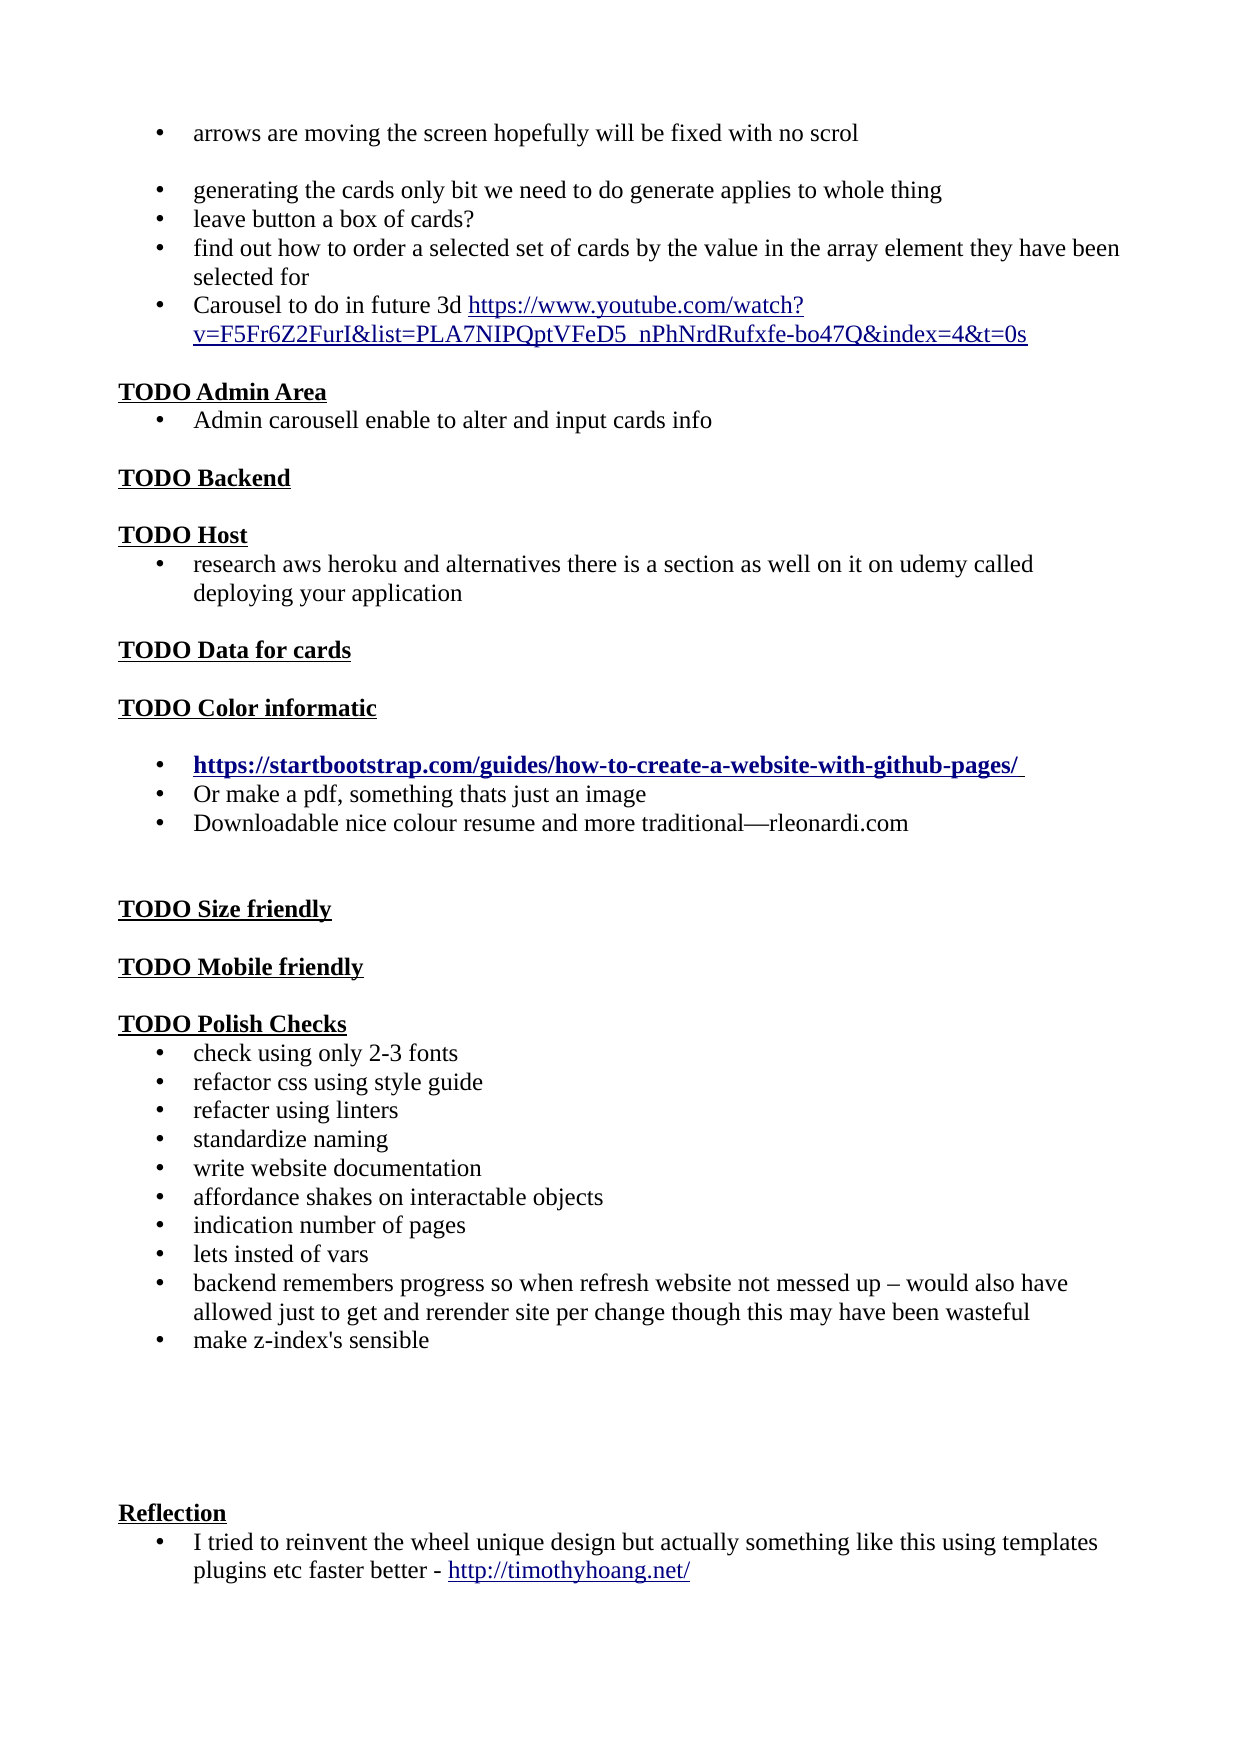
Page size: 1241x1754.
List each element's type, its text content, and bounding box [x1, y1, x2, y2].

list make z-index's sensible [156, 1326, 1122, 1354]
text TODO Backend [118, 463, 1122, 492]
list refacter using linters [156, 1096, 1122, 1124]
list research aws heroku and alternatives there is a section as well on it on udemy called deploying your application [156, 549, 1122, 607]
list Or make a pdf, something thats just an image [156, 779, 1122, 808]
list generating the cards only bit we need to do generate applies to whole thing [156, 176, 1122, 204]
list refactor css using style guide [156, 1067, 1122, 1096]
list affordance shakes on interactable objects [156, 1182, 1122, 1211]
list indication number of pages [156, 1211, 1122, 1239]
list standardize naming [156, 1124, 1122, 1153]
text TODO Admin Area [118, 377, 1122, 406]
text Reflection [118, 1498, 1122, 1527]
text TODO Data for cards [118, 636, 1122, 664]
list write website documentation [156, 1153, 1122, 1182]
list check using only 2-3 fonts [156, 1038, 1122, 1067]
text TODO Size friendly [118, 894, 1122, 923]
list Downloadable nice colour resume and more traditional—rleonardi.com [156, 808, 1122, 837]
list Carousel to do in future 3d https://www.youtube.com/watch?v=F5Fr6Z2FurI&list=PLA7NIPQptVFeD5_nPhNrdRufxfe-bo47Q&index=4&t=0s [156, 291, 1122, 348]
list find out how to order a selected set of cards by the value in the array element they have been selected for [156, 233, 1122, 291]
text TODO Host [118, 521, 1122, 549]
list Admin carousell enable to alter and input cards info [156, 406, 1122, 434]
list backend remembers progress so when refresh website not messed up – would also have allowed just to get and rerender site per change though this may have been wasteful [156, 1268, 1122, 1326]
list I tried to reinvent the wheel unique design but actually something like this using templates plugins etc faster better - http://timothyhoang.net/ [156, 1527, 1122, 1584]
list arrows are moving the screen hopefully will be fixed with no scrol [156, 118, 1122, 147]
list leave button a box of cards? [156, 204, 1122, 233]
list https://startbootstrap.com/guides/how-to-create-a-website-with-github-pages/ [156, 751, 1122, 779]
text TODO Mobile friendly [118, 952, 1122, 981]
text TODO Color informatic [118, 693, 1122, 722]
list lets insted of vars [156, 1239, 1122, 1268]
text TODO Polish Checks [118, 1009, 1122, 1038]
